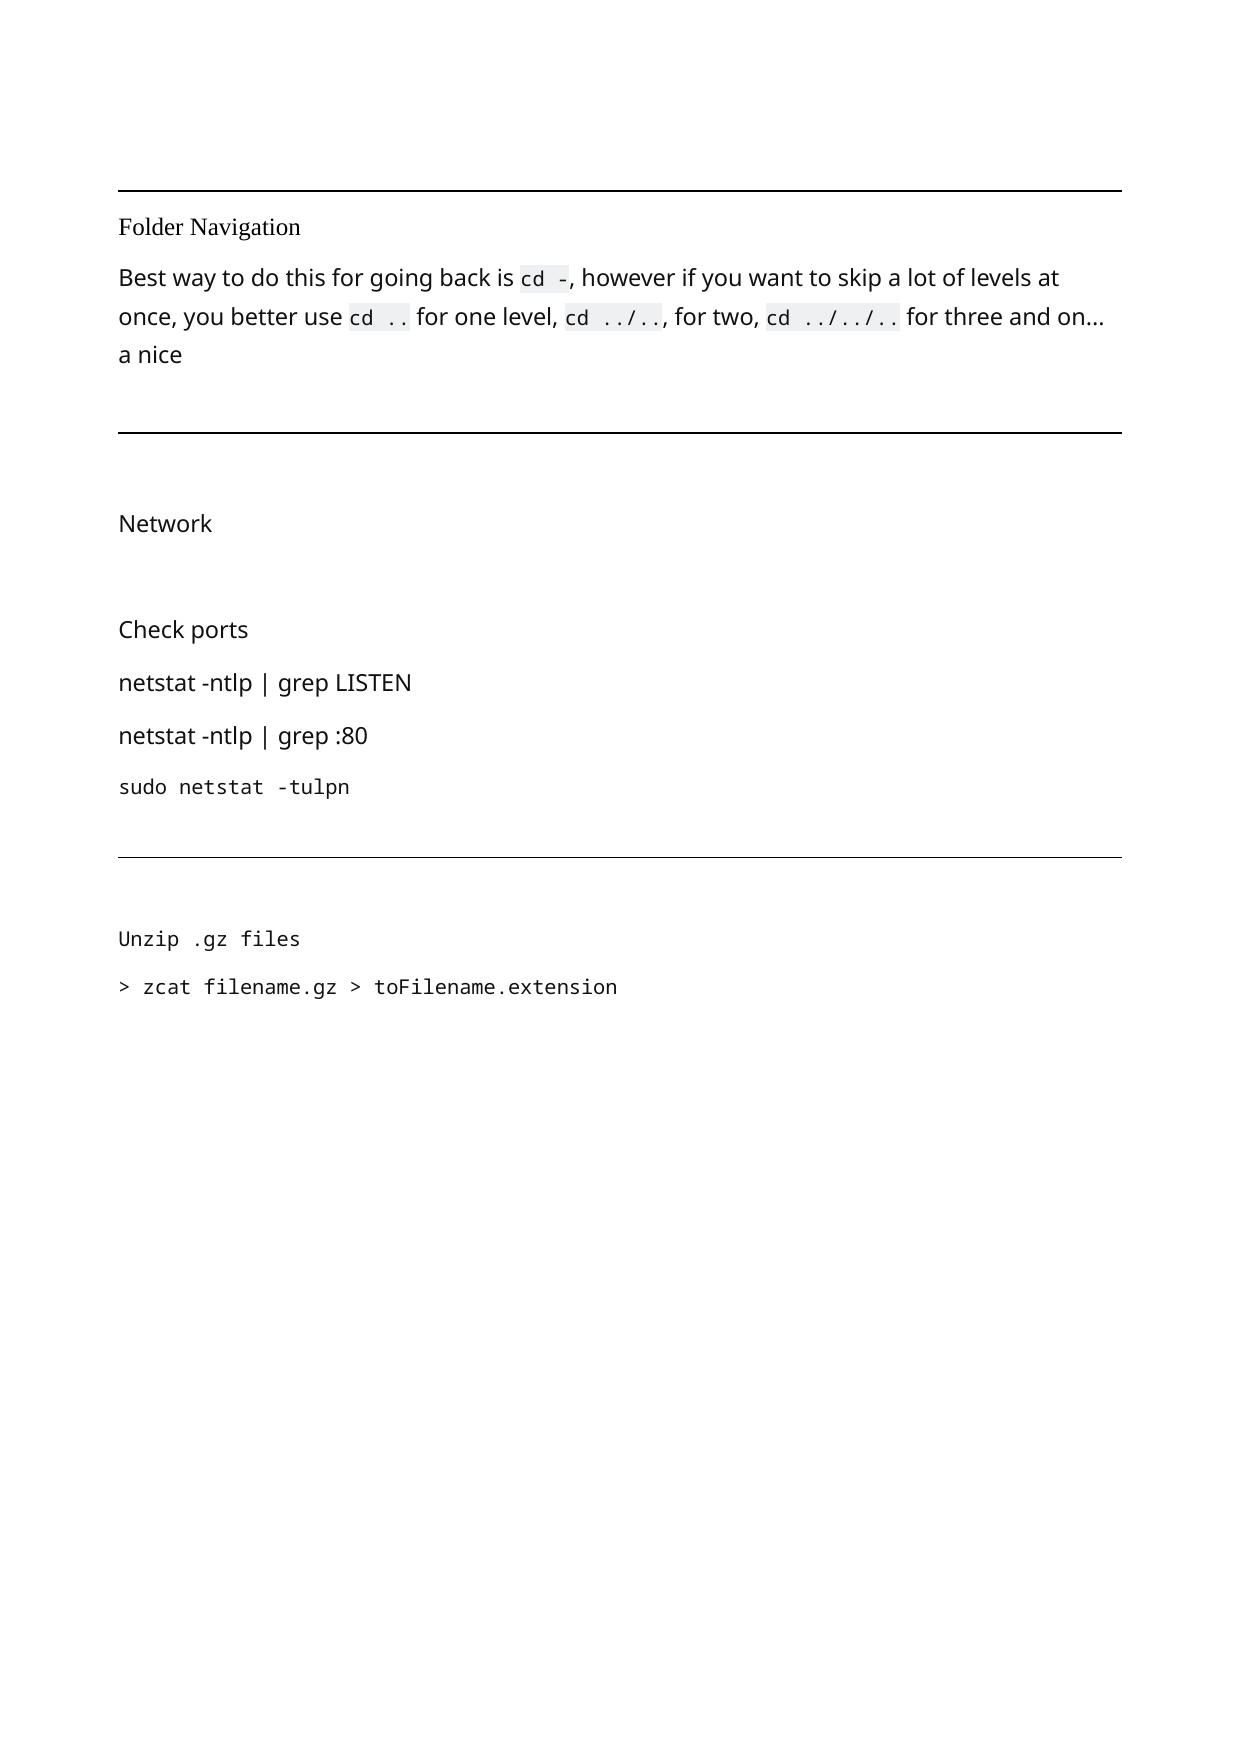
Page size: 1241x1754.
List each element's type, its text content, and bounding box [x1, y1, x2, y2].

text netstat -ntlp | grep :80 [118, 719, 1122, 751]
text Unzip .gz files [118, 925, 1122, 952]
text Folder Navigation [118, 212, 1122, 241]
text Best way to do this for going back is cd -, however if you want to skip a lot of levels at once, you better use cd .. for one level, cd ../.., for two, cd ../../.. for three and on... a nice [118, 262, 1122, 370]
text Check ports [118, 614, 1122, 646]
text > zcat filename.gz > toFilename.extension [118, 972, 1122, 1000]
text netstat -ntlp | grep LISTEN [118, 667, 1122, 698]
text Network [118, 508, 1122, 540]
text sudo netstat -tulpn [118, 772, 1122, 800]
